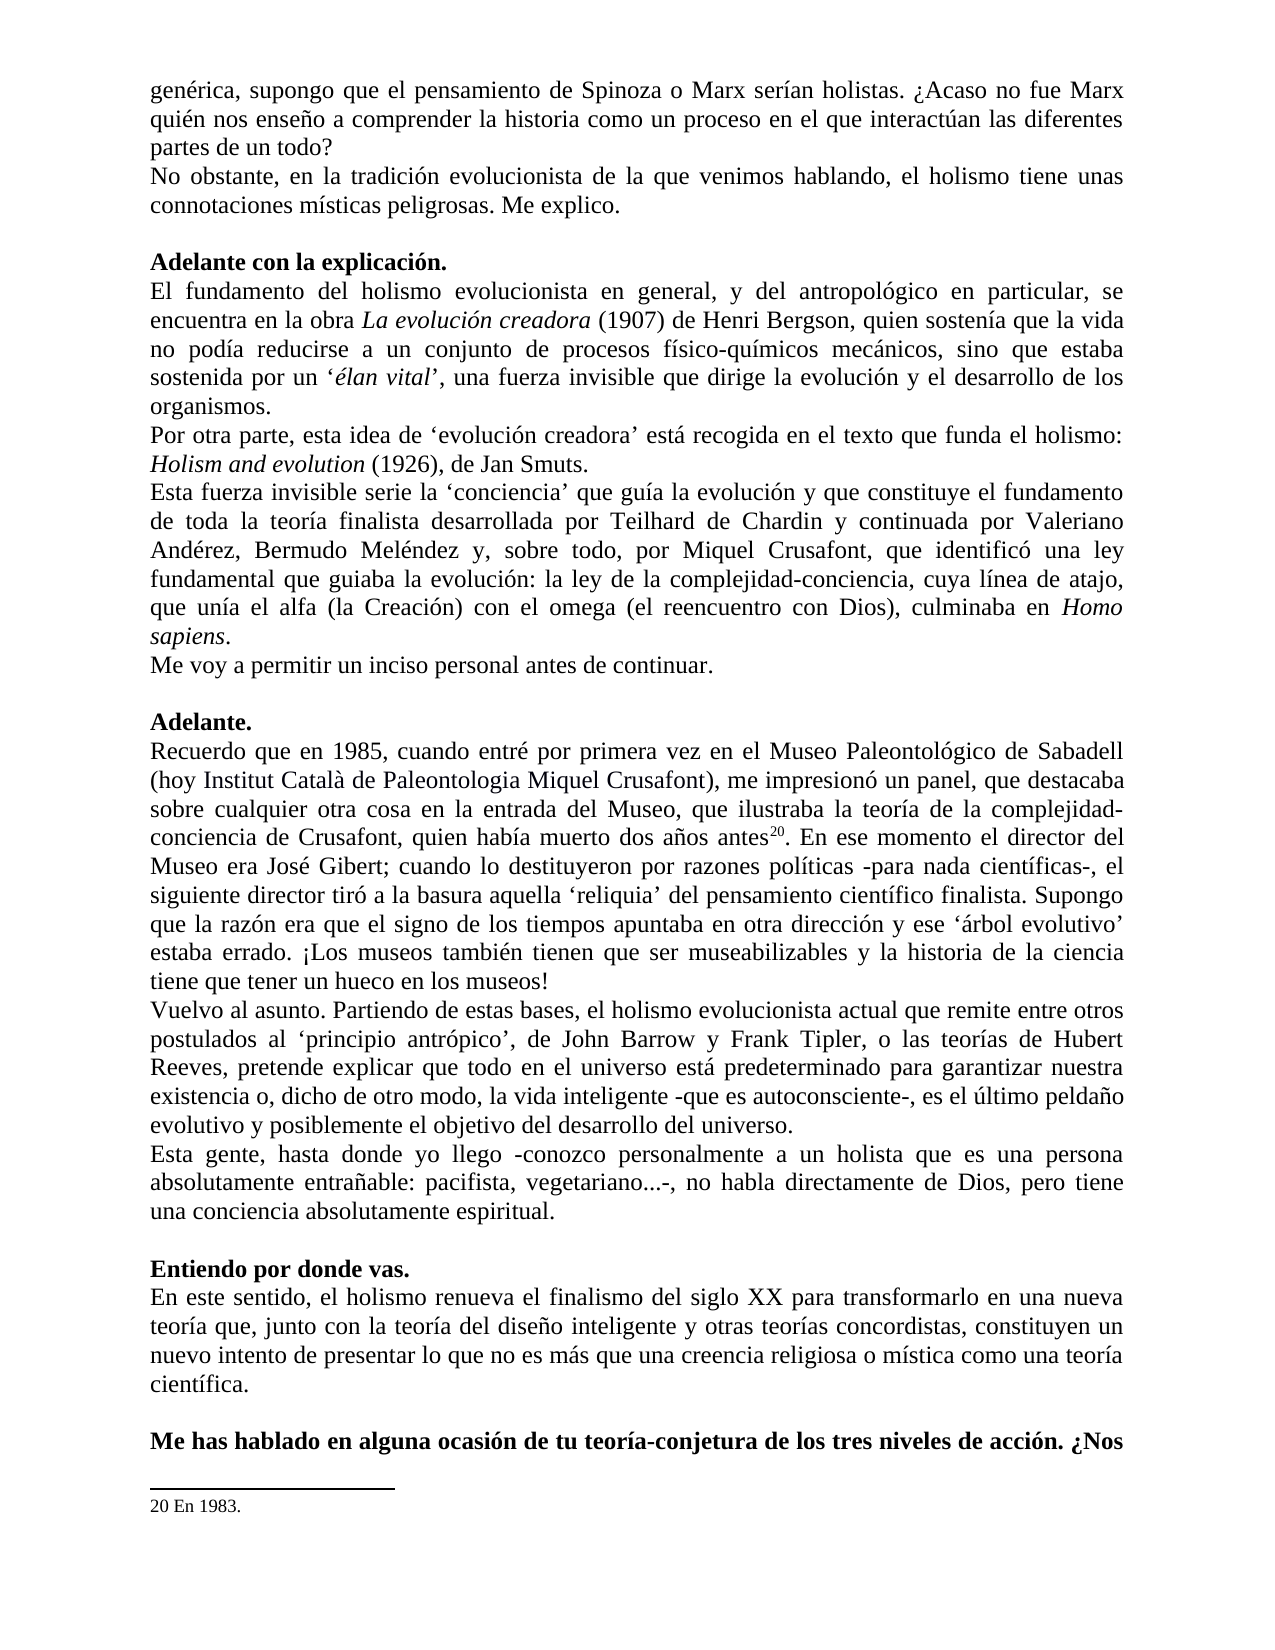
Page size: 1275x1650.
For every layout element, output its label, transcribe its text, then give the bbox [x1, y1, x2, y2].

text Adelante. [150, 707, 1125, 736]
text No obstante, en la tradición evolucionista de la que venimos hablando, el holismo tiene unas connotaciones místicas peligrosas. Me explico. [150, 161, 1125, 219]
text Por otra parte, esta idea de ‘evolución creadora’ está recogida en el texto que funda el holismo: Holism and evolution (1926), de Jan Smuts. [150, 420, 1125, 477]
text Recuerdo que en 1985, cuando entré por primera vez en el Museo Paleontológico de Sabadell (hoy Institut Català de Paleontologia Miquel Crusafont), me impresionó un panel, que destacaba sobre cualquier otra cosa en la entrada del Museo, que ilustraba la teoría de la complejidad-conciencia de Crusafont, quien había muerto dos años antes. En ese momento el director del Museo era José Gibert; cuando lo destituyeron por razones políticas -para nada científicas-, el siguiente director tiró a la basura aquella ‘reliquia’ del pensamiento científico finalista. Supongo que la razón era que el signo de los tiempos apuntaba en otra dirección y ese ‘árbol evolutivo’ estaba errado. ¡Los museos también tienen que ser museabilizables y la historia de la ciencia tiene que tener un hueco en los museos! [150, 736, 1125, 995]
text El fundamento del holismo evolucionista en general, y del antropológico en particular, se encuentra en la obra La evolución creadora (1907) de Henri Bergson, quien sostenía que la vida no podía reducirse a un conjunto de procesos físico-químicos mecánicos, sino que estaba sostenida por un ‘élan vital’, una fuerza invisible que dirige la evolución y el desarrollo de los organismos. [150, 276, 1125, 420]
text genérica, supongo que el pensamiento de Spinoza o Marx serían holistas. ¿Acaso no fue Marx quién nos enseño a comprender la historia como un proceso en el que interactúan las diferentes partes de un todo? [150, 75, 1125, 161]
text Esta fuerza invisible serie la ‘conciencia’ que guía la evolución y que constituye el fundamento de toda la teoría finalista desarrollada por Teilhard de Chardin y continuada por Valeriano Andérez, Bermudo Meléndez y, sobre todo, por Miquel Crusafont, que identificó una ley fundamental que guiaba la evolución: la ley de la complejidad-conciencia, cuya línea de atajo, que unía el alfa (la Creación) con el omega (el reencuentro con Dios), culminaba en Homo sapiens. [150, 477, 1125, 650]
text Me has hablado en alguna ocasión de tu teoría-conjetura de los tres niveles de acción. ¿Nos [150, 1426, 1125, 1455]
text Esta gente, hasta donde yo llego -conozco personalmente a un holista que es una persona absolutamente entrañable: pacifista, vegetariano...-, no habla directamente de Dios, pero tiene una conciencia absolutamente espiritual. [150, 1139, 1125, 1225]
text Entiendo por donde vas. [150, 1254, 1125, 1282]
text Vuelvo al asunto. Partiendo de estas bases, el holismo evolucionista actual que remite entre otros postulados al ‘principio antrópico’, de John Barrow y Frank Tipler, o las teorías de Hubert Reeves, pretende explicar que todo en el universo está predeterminado para garantizar nuestra existencia o, dicho de otro modo, la vida inteligente -que es autoconsciente-, es el último peldaño evolutivo y posiblemente el objetivo del desarrollo del universo. [150, 995, 1125, 1139]
text En este sentido, el holismo renueva el finalismo del siglo XX para transformarlo en una nueva teoría que, junto con la teoría del diseño inteligente y otras teorías concordistas, constituyen un nuevo intento de presentar lo que no es más que una creencia religiosa o mística como una teoría científica. [150, 1282, 1125, 1397]
text Me voy a permitir un inciso personal antes de continuar. [150, 650, 1125, 679]
text En 1983. [150, 1495, 1125, 1517]
text Adelante con la explicación. [150, 247, 1125, 276]
